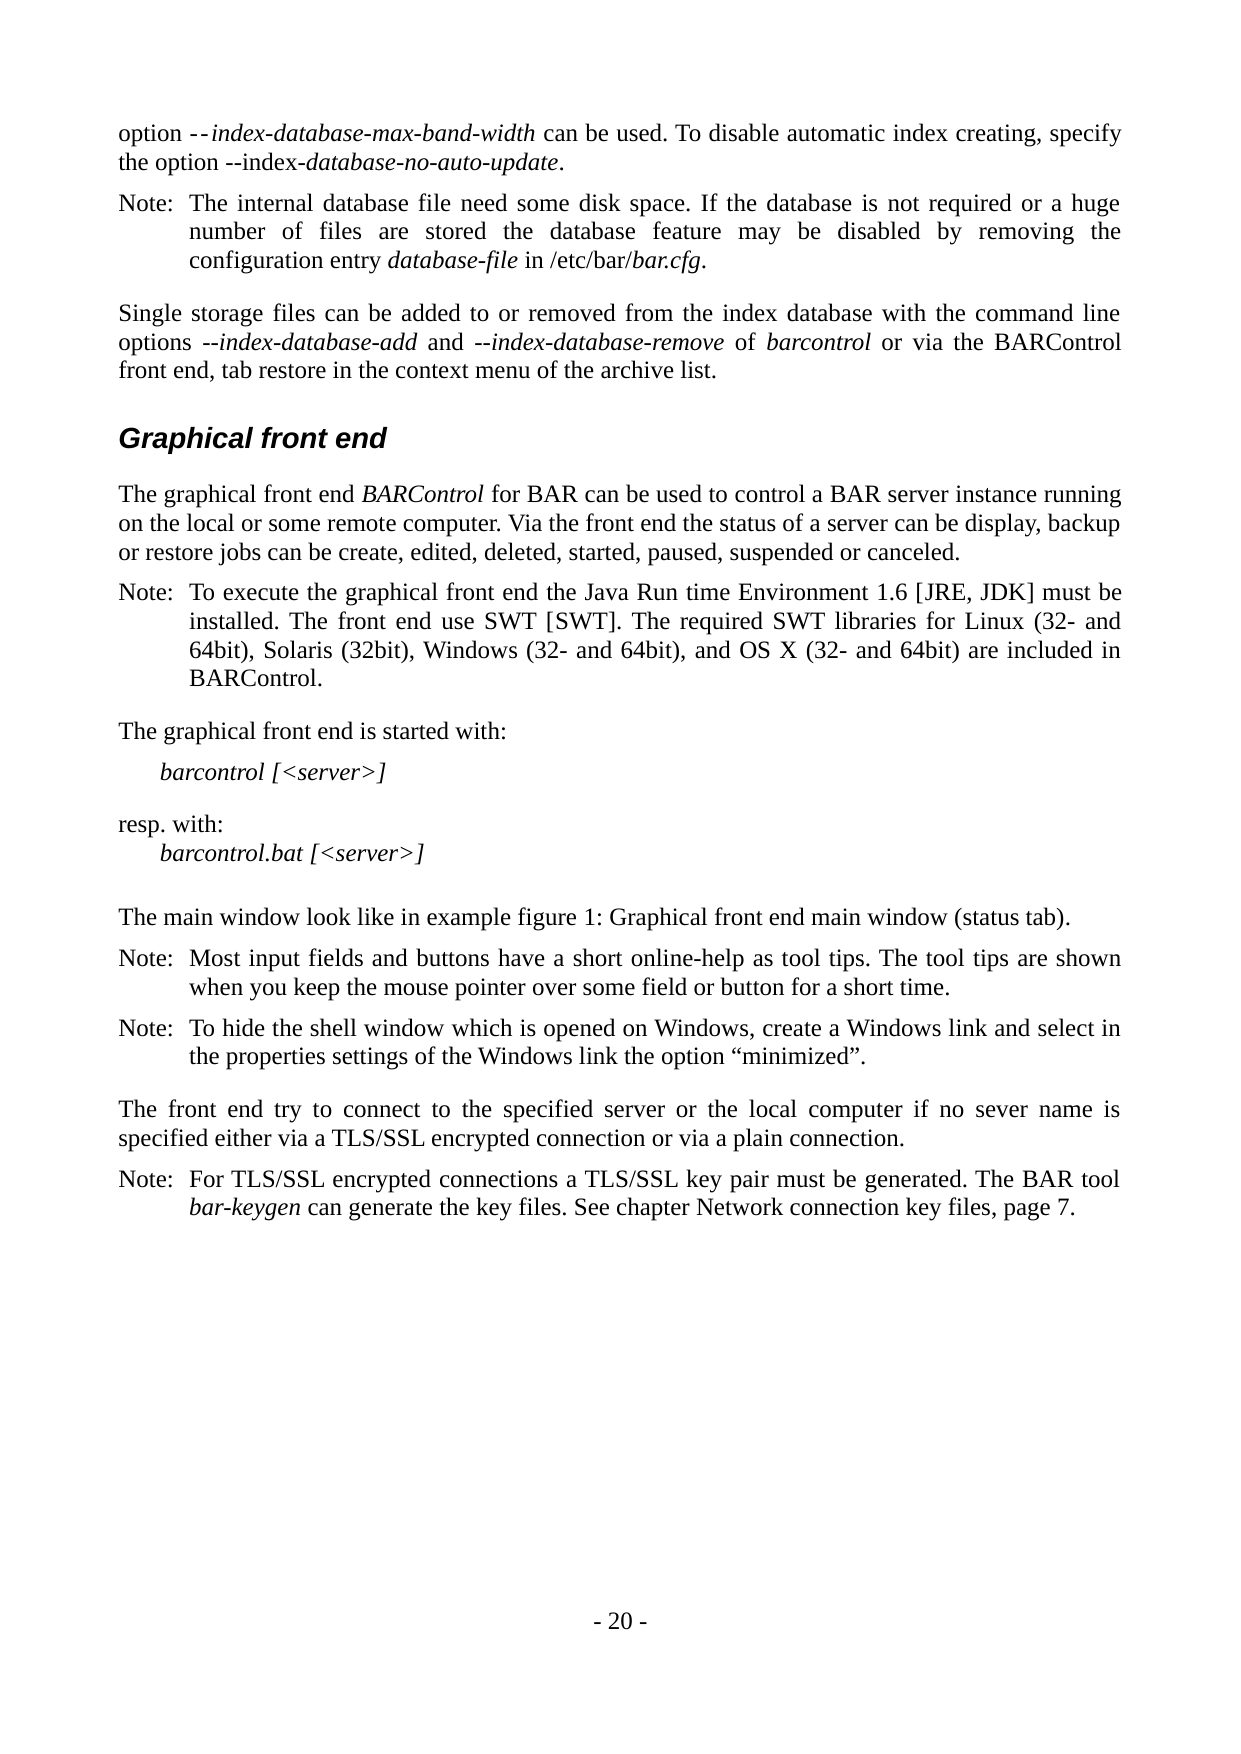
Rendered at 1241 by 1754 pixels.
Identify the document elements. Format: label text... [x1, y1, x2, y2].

text option ‑‑index-database-max-band-width can be used. To disable automatic index creating, specify the option ‑‑index-database-no-auto-update. [118, 118, 1122, 176]
text resp. with: [118, 809, 1122, 838]
text Note: To hide the shell window which is opened on Windows, create a Windows link and select in the properties settings of the Windows link the option “minimized”. [118, 1013, 1122, 1070]
text Note: Most input fields and buttons have a short online-help as tool tips. The tool tips are shown when you keep the mouse pointer over some field or button for a short time. [118, 943, 1122, 1001]
text Note: For TLS/SSL encrypted connections a TLS/SSL key pair must be generated. The BAR tool bar-keygen can generate the key files. See chapter Network connection key files, page 7. [118, 1164, 1122, 1221]
text barcontrol.bat [<server>] [159, 838, 1122, 867]
text The graphical front end is started with: [118, 716, 1122, 745]
text Single storage files can be added to or removed from the index database with the command line options --index-database-add and --index-database-remove of barcontrol or via the BARControl front end, tab restore in the context menu of the archive list. [118, 298, 1122, 384]
text barcontrol [<server>] [159, 757, 1122, 786]
subtitle Graphical front end [118, 421, 1122, 454]
text Note: The internal database file need some disk space. If the database is not required or a huge number of files are stored the database feature may be disabled by removing the configuration entry database-file in /etc/bar/bar.cfg. [118, 188, 1122, 274]
text The front end try to connect to the specified server or the local computer if no sever name is specified either via a TLS/SSL encrypted connection or via a plain connection. [118, 1094, 1122, 1152]
text Note: To execute the graphical front end the Java Run time Environment 1.6 [JRE, JDK] must be installed. The front end use SWT [SWT]. The required SWT libraries for Linux (32- and 64bit), Solaris (32bit), Windows (32- and 64bit), and OS X (32- and 64bit) are included in BARControl. [118, 577, 1122, 692]
text The graphical front end BARControl for BAR can be used to control a BAR server instance running on the local or some remote computer. Via the front end the status of a server can be display, backup or restore jobs can be create, edited, deleted, started, paused, suspended or canceled. [118, 479, 1122, 565]
text The main window look like in example figure 1: Graphical front end main window (status tab). [118, 902, 1122, 931]
